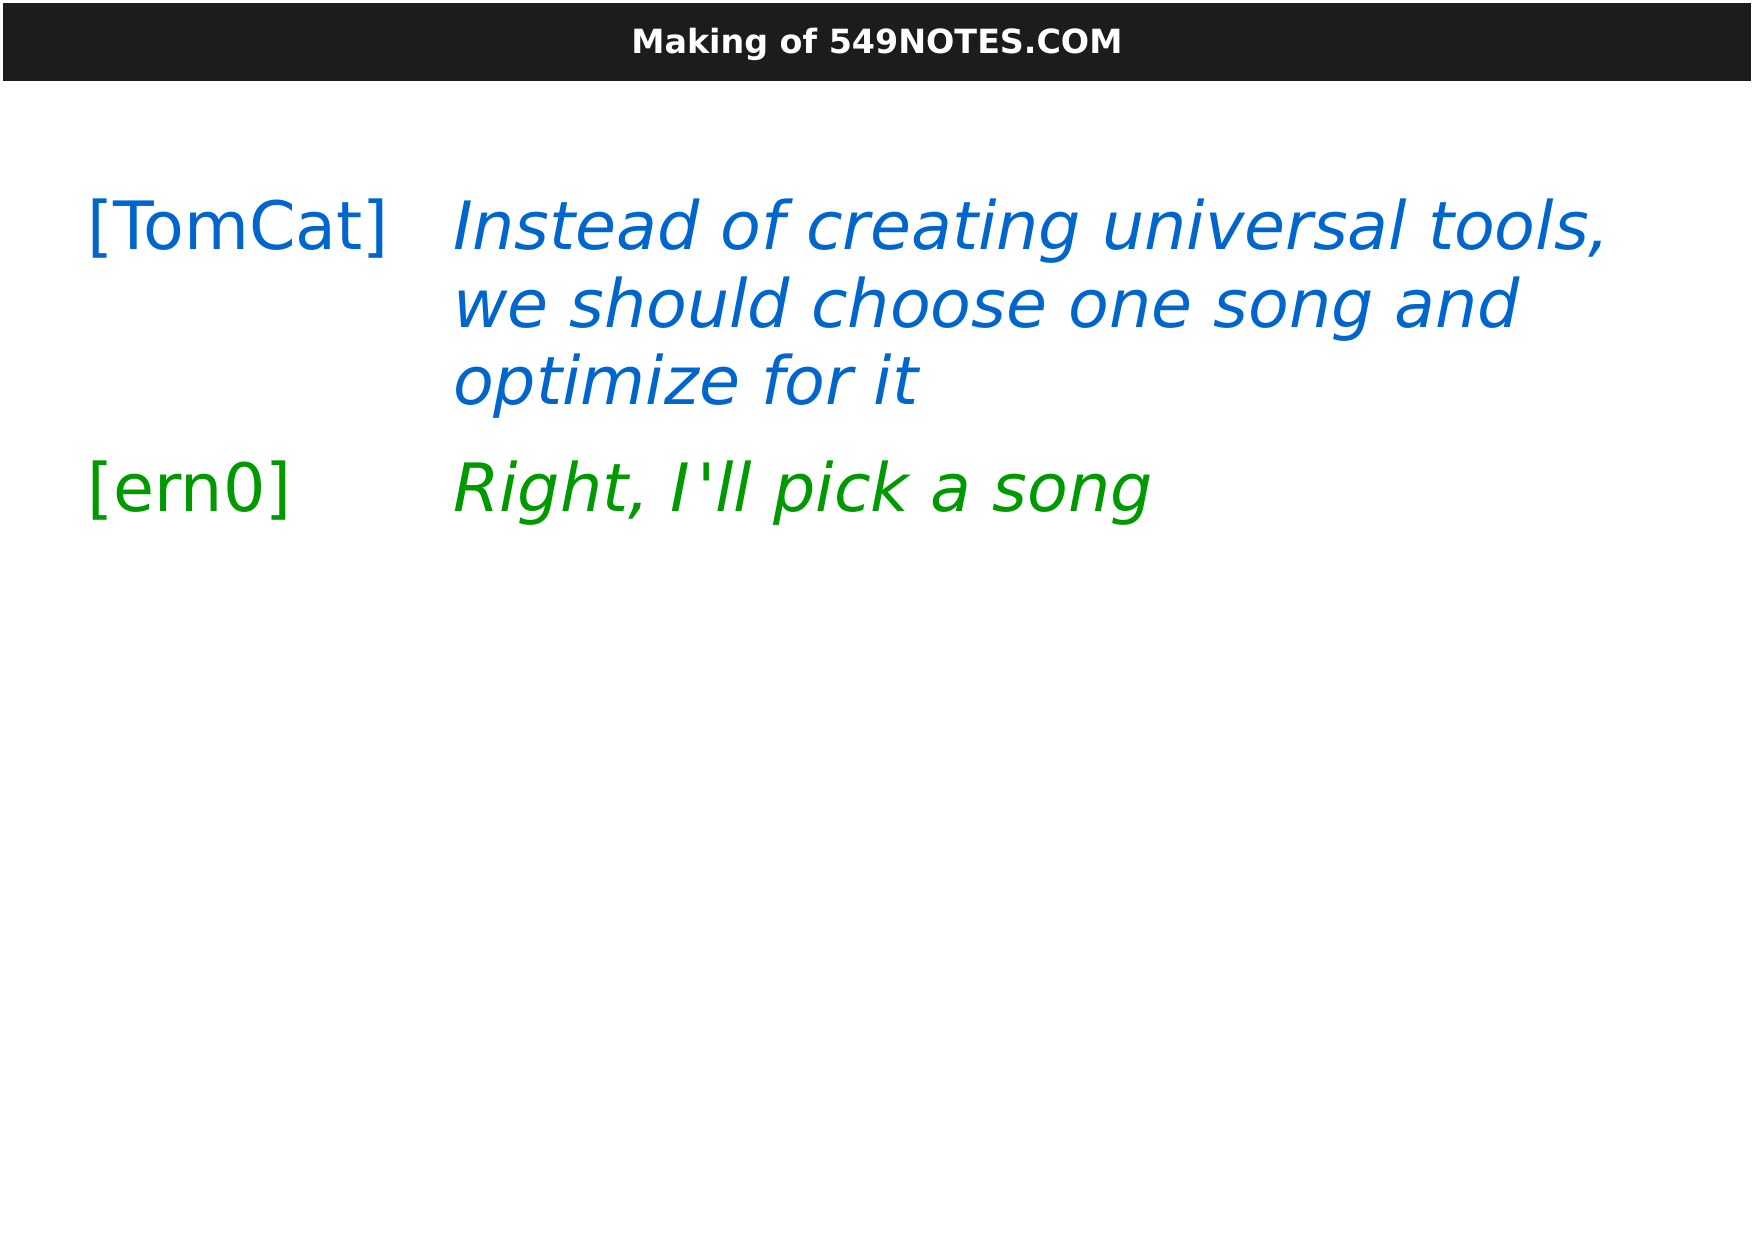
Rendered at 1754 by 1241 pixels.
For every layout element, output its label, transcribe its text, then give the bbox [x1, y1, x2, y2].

text [TomCat] Instead of creating universal tools, [3, 188, 1751, 265]
text optimize for it [3, 343, 1751, 420]
text [ern0] Right, I 'll pick a song [3, 449, 1751, 527]
text we should choose one song and [3, 265, 1751, 343]
